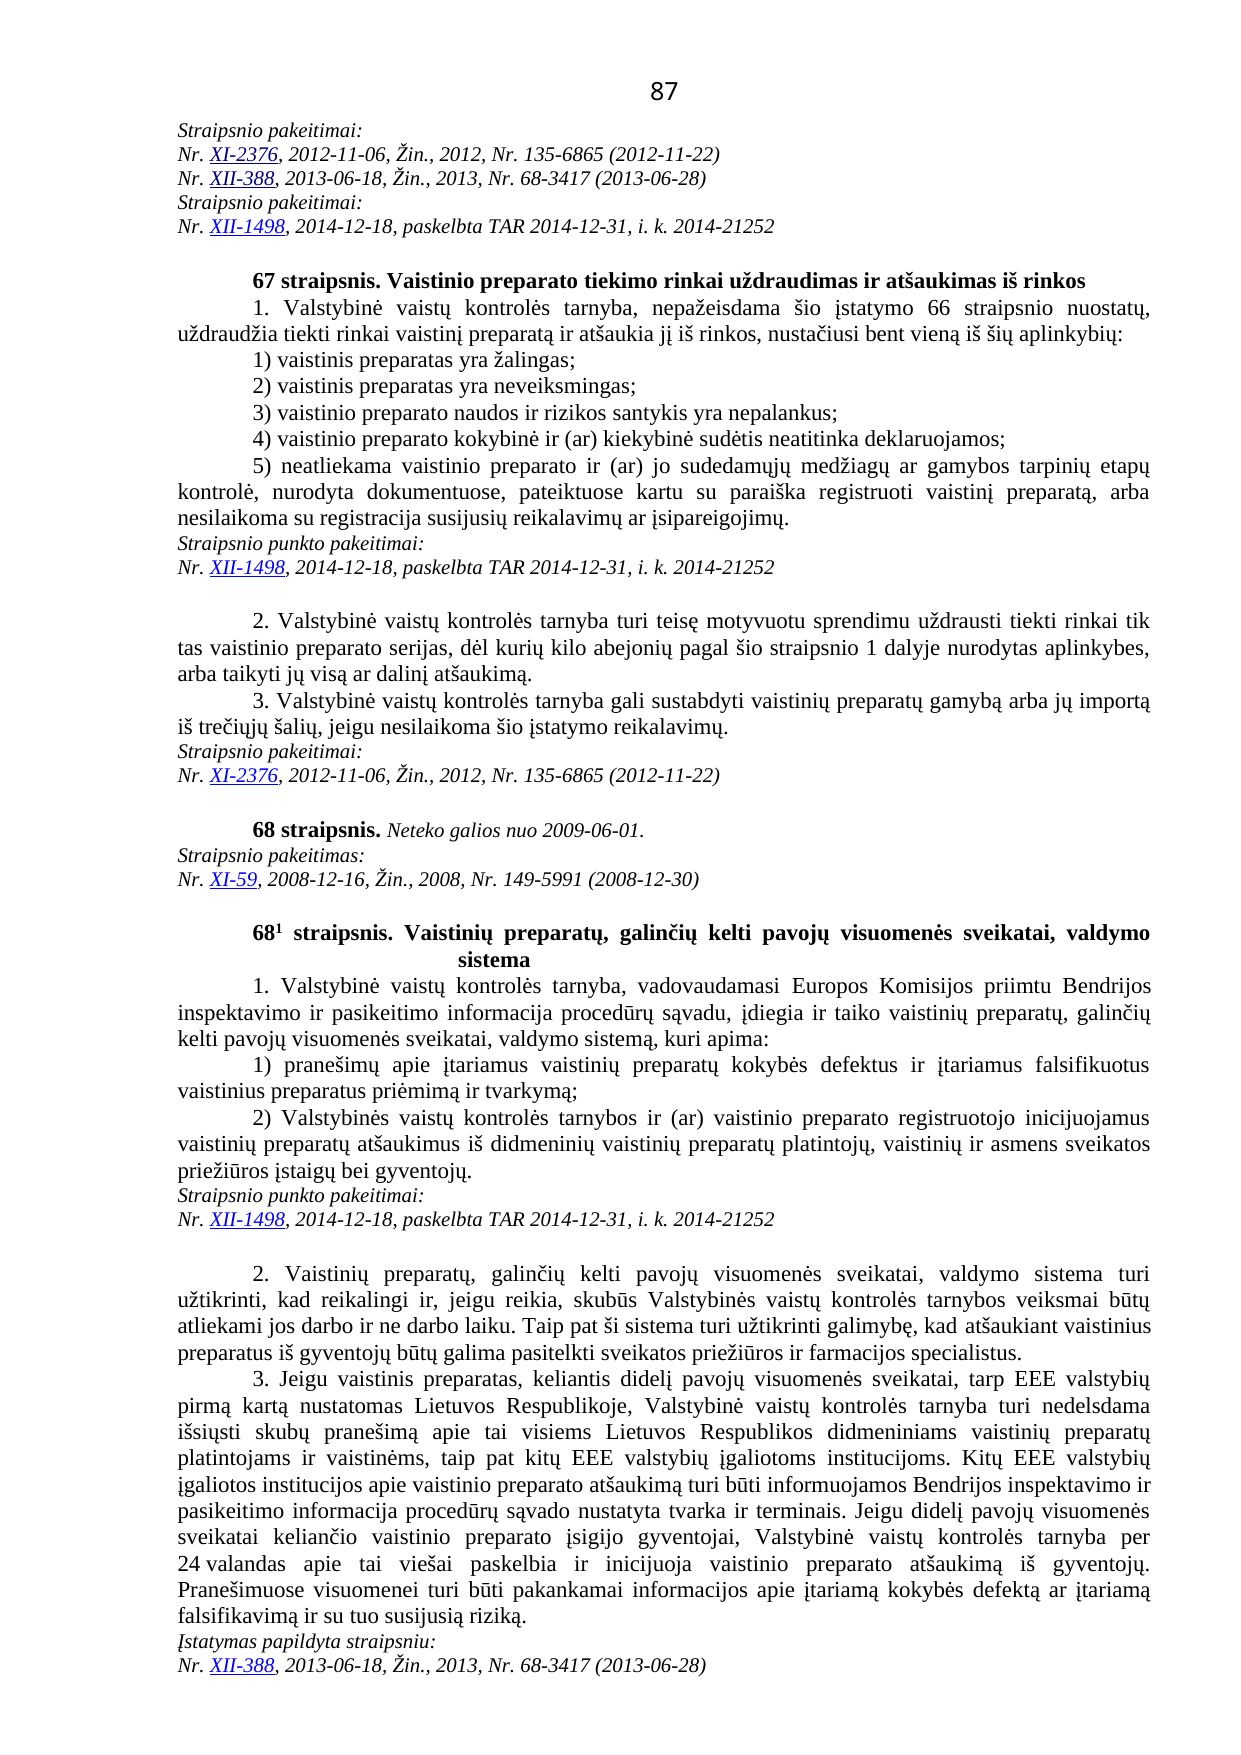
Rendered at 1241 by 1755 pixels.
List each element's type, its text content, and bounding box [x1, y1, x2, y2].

text 3. Valstybinė vaistų kontrolės tarnyba gali sustabdyti vaistinių preparatų gamybą arba jų importą iš trečiųjų šalių, jeigu nesilaikoma šio įstatymo reikalavimų. [177, 687, 1152, 739]
text 2. Valstybinė vaistų kontrolės tarnyba turi teisę motyvuotu sprendimu uždrausti tiekti rinkai tik tas vaistinio preparato serijas, dėl kurių kilo abejonių pagal šio straipsnio 1 dalyje nurodytas aplinkybes, arba taikyti jų visą ar dalinį atšaukimą. [177, 608, 1152, 687]
text Straipsnio pakeitimai: [177, 118, 1152, 142]
text 2) vaistinis preparatas yra neveiksmingas; [177, 373, 1152, 399]
text Straipsnio pakeitimas: [177, 843, 1152, 867]
text 1. Valstybinė vaistų kontrolės tarnyba, nepažeisdama šio įstatymo 66 straipsnio nuostatų, uždraudžia tiekti rinkai vaistinį preparatą ir atšaukia jį iš rinkos, nustačiusi bent vieną iš šių aplinkybių: [177, 293, 1152, 346]
text Nr. XII-1498, 2014-12-18, paskelbta TAR 2014-12-31, i. k. 2014-21252 [177, 1207, 1152, 1231]
text 68 straipsnis. Neteko galios nuo 2009-06-01. [177, 816, 1152, 843]
text Įstatymas papildyta straipsniu: [177, 1629, 1152, 1653]
text 4) vaistinio preparato kokybinė ir (ar) kiekybinė sudėtis neatitinka deklaruojamos; [177, 425, 1152, 452]
text 67 straipsnis. Vaistinio preparato tiekimo rinkai uždraudimas ir atšaukimas iš rinkos [252, 267, 1152, 293]
text Straipsnio pakeitimai: [177, 190, 1152, 214]
text 3. Jeigu vaistinis preparatas, keliantis didelį pavojų visuomenės sveikatai, tarp EEE valstybių pirmą kartą nustatomas Lietuvos Respublikoje, Valstybinė vaistų kontrolės tarnyba turi nedelsdama išsiųsti skubų pranešimą apie tai visiems Lietuvos Respublikos didmeniniams vaistinių preparatų platintojams ir vaistinėms, taip pat kitų EEE valstybių įgaliotoms institucijoms. Kitų EEE valstybių įgaliotos institucijos apie vaistinio preparato atšaukimą turi būti informuojamos Bendrijos inspektavimo ir pasikeitimo informacija procedūrų sąvado nustatyta tvarka ir terminais. Jeigu didelį pavojų visuomenės sveikatai keliančio vaistinio preparato įsigijo gyventojai, Valstybinė vaistų kontrolės tarnyba per 24 valandas apie tai viešai paskelbia ir inicijuoja vaistinio preparato atšaukimą iš gyventojų. Pranešimuose visuomenei turi būti pakankamai informacijos apie įtariamą kokybės defektą ar įtariamą falsifikavimą ir su tuo susijusią riziką. [177, 1365, 1152, 1629]
text 1) pranešimų apie įtariamus vaistinių preparatų kokybės defektus ir įtariamus falsifikuotus vaistinius preparatus priėmimą ir tvarkymą; [177, 1051, 1152, 1104]
text Nr. XI-2376, 2012-11-06, Žin., 2012, Nr. 135-6865 (2012-11-22) [177, 763, 1152, 787]
text Nr. XII-388, 2013-06-18, Žin., 2013, Nr. 68-3417 (2013-06-28) [177, 166, 1152, 190]
text 3) vaistinio preparato naudos ir rizikos santykis yra nepalankus; [177, 399, 1152, 425]
text Nr. XII-388, 2013-06-18, Žin., 2013, Nr. 68-3417 (2013-06-28) [177, 1653, 1152, 1677]
text Nr. XII-1498, 2014-12-18, paskelbta TAR 2014-12-31, i. k. 2014-21252 [177, 555, 1152, 579]
text 2) Valstybinės vaistų kontrolės tarnybos ir (ar) vaistinio preparato registruotojo inicijuojamus vaistinių preparatų atšaukimus iš didmeninių vaistinių preparatų platintojų, vaistinių ir asmens sveikatos priežiūros įstaigų bei gyventojų. [177, 1104, 1152, 1183]
text Nr. XI-2376, 2012-11-06, Žin., 2012, Nr. 135-6865 (2012-11-22) [177, 142, 1152, 166]
text 681 straipsnis. Vaistinių preparatų, galinčių kelti pavojų visuomenės sveikatai, valdymo sistema [252, 919, 1152, 972]
text Straipsnio punkto pakeitimai: [177, 1183, 1152, 1207]
text Straipsnio punkto pakeitimai: [177, 531, 1152, 555]
text 5) neatliekama vaistinio preparato ir (ar) jo sudedamųjų medžiagų ar gamybos tarpinių etapų kontrolė, nurodyta dokumentuose, pateiktuose kartu su paraiška registruoti vaistinį preparatą, arba nesilaikoma su registracija susijusių reikalavimų ar įsipareigojimų. [177, 452, 1152, 531]
text 1. Valstybinė vaistų kontrolės tarnyba, vadovaudamasi Europos Komisijos priimtu Bendrijos inspektavimo ir pasikeitimo informacija procedūrų sąvadu, įdiegia ir taiko vaistinių preparatų, galinčių kelti pavojų visuomenės sveikatai, valdymo sistemą, kuri apima: [177, 972, 1152, 1051]
text Nr. XI-59, 2008-12-16, Žin., 2008, Nr. 149-5991 (2008-12-30) [177, 867, 1152, 891]
text 1) vaistinis preparatas yra žalingas; [177, 346, 1152, 373]
text 2. Vaistinių preparatų, galinčių kelti pavojų visuomenės sveikatai, valdymo sistema turi užtikrinti, kad reikalingi ir, jeigu reikia, skubūs Valstybinės vaistų kontrolės tarnybos veiksmai būtų atliekami jos darbo ir ne darbo laiku. Taip pat ši sistema turi užtikrinti galimybę, kad atšaukiant vaistinius preparatus iš gyventojų būtų galima pasitelkti sveikatos priežiūros ir farmacijos specialistus. [177, 1260, 1152, 1365]
text Nr. XII-1498, 2014-12-18, paskelbta TAR 2014-12-31, i. k. 2014-21252 [177, 214, 1152, 238]
text Straipsnio pakeitimai: [177, 739, 1152, 763]
